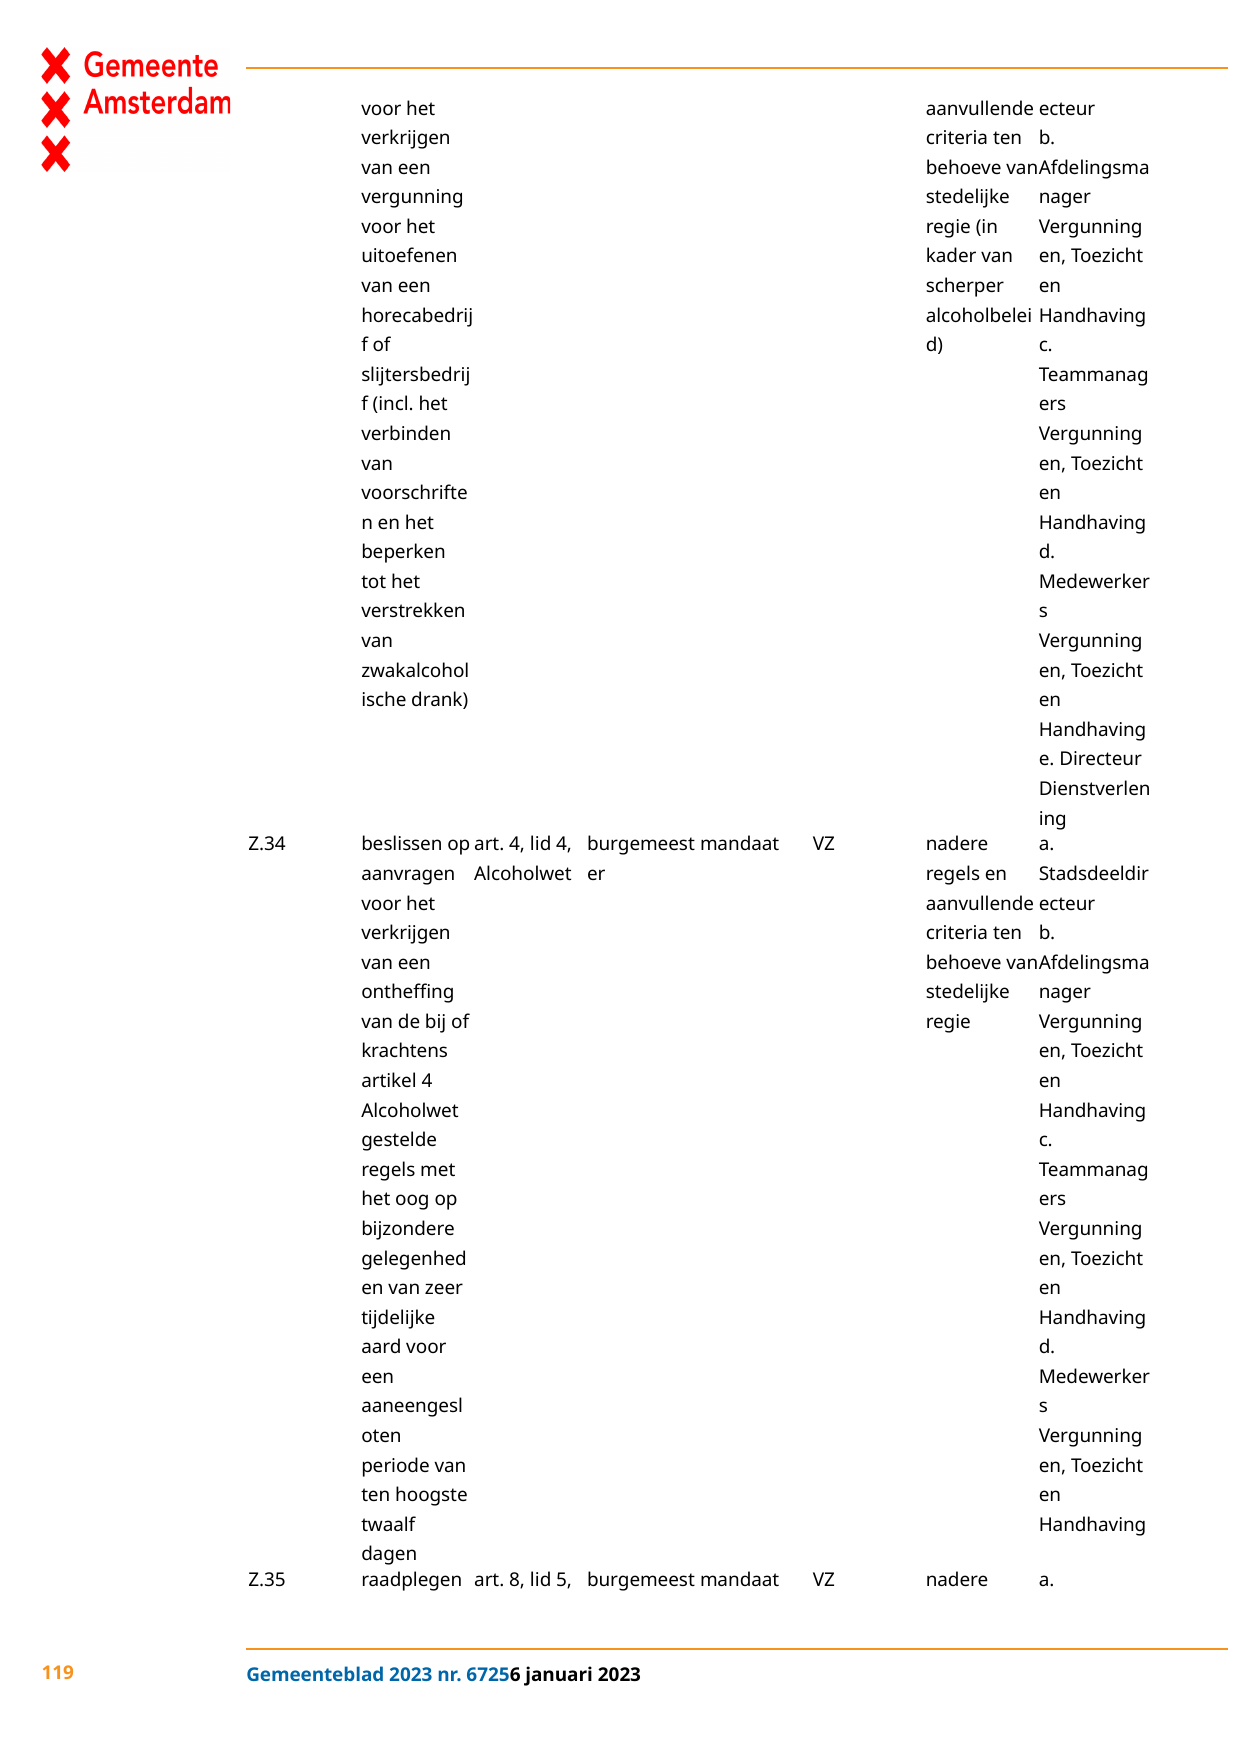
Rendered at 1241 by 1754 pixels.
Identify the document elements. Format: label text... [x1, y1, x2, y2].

table_cell VZ [813, 831, 926, 1566]
table_cell Z.34 [248, 831, 361, 1566]
table_cell a. [1039, 1566, 1152, 1592]
table_cell burgemeest [587, 1566, 700, 1592]
table_cell [813, 95, 926, 831]
table_cell [587, 95, 700, 831]
table_cell burgemeester [587, 831, 700, 1566]
table_cell beslissen op aanvragen voor het verkrijgen van een ontheffing van de bij of krachtens artikel 4 Alcoholwet gestelde regels met het oog op bijzondere gelegenheden van zeer tijdelijke aard voor een aaneengesloten periode van ten hoogste twaalf dagen [361, 831, 474, 1566]
table_cell voor het verkrijgen van een vergunning voor het uitoefenen van een horecabedrijf of slijtersbedrijf (incl. het verbinden van voorschriften en het beperken tot het verstrekken van zwakalcoholische drank) [361, 95, 474, 831]
table_cell art. 8, lid 5, [474, 1566, 587, 1592]
table_cell nadere regels en aanvullende criteria ten behoeve van stedelijke regie [926, 831, 1038, 1566]
table_cell aanvullende criteria ten behoeve van stedelijke regie (in kader van scherper alcoholbeleid) [926, 95, 1038, 831]
table_cell [700, 95, 813, 831]
table_cell art. 4, lid 4, Alcoholwet [474, 831, 587, 1566]
table_cell nadere [926, 1566, 1038, 1592]
table_cell a. Stadsdeeldirecteur b. Afdelingsmanager Vergunningen, Toezicht en Handhaving c. Teammanagers Vergunningen, Toezicht en Handhaving d. Medewerkers Vergunningen, Toezicht en Handhaving [1039, 831, 1152, 1566]
table_cell mandaat [700, 831, 813, 1566]
table_cell VZ [813, 1566, 926, 1592]
table_cell ecteur b. Afdelingsmanager Vergunningen, Toezicht en Handhaving c. Teammanagers Vergunningen, Toezicht en Handhaving d. Medewerkers Vergunningen, Toezicht en Handhaving e. Directeur Dienstverlening [1039, 95, 1152, 831]
table_cell [474, 95, 587, 831]
picture [41, 47, 231, 172]
table_cell mandaat [700, 1566, 813, 1592]
table_cell raadplegen [361, 1566, 474, 1592]
table_cell [248, 95, 361, 831]
table_cell Z.35 [248, 1566, 361, 1592]
